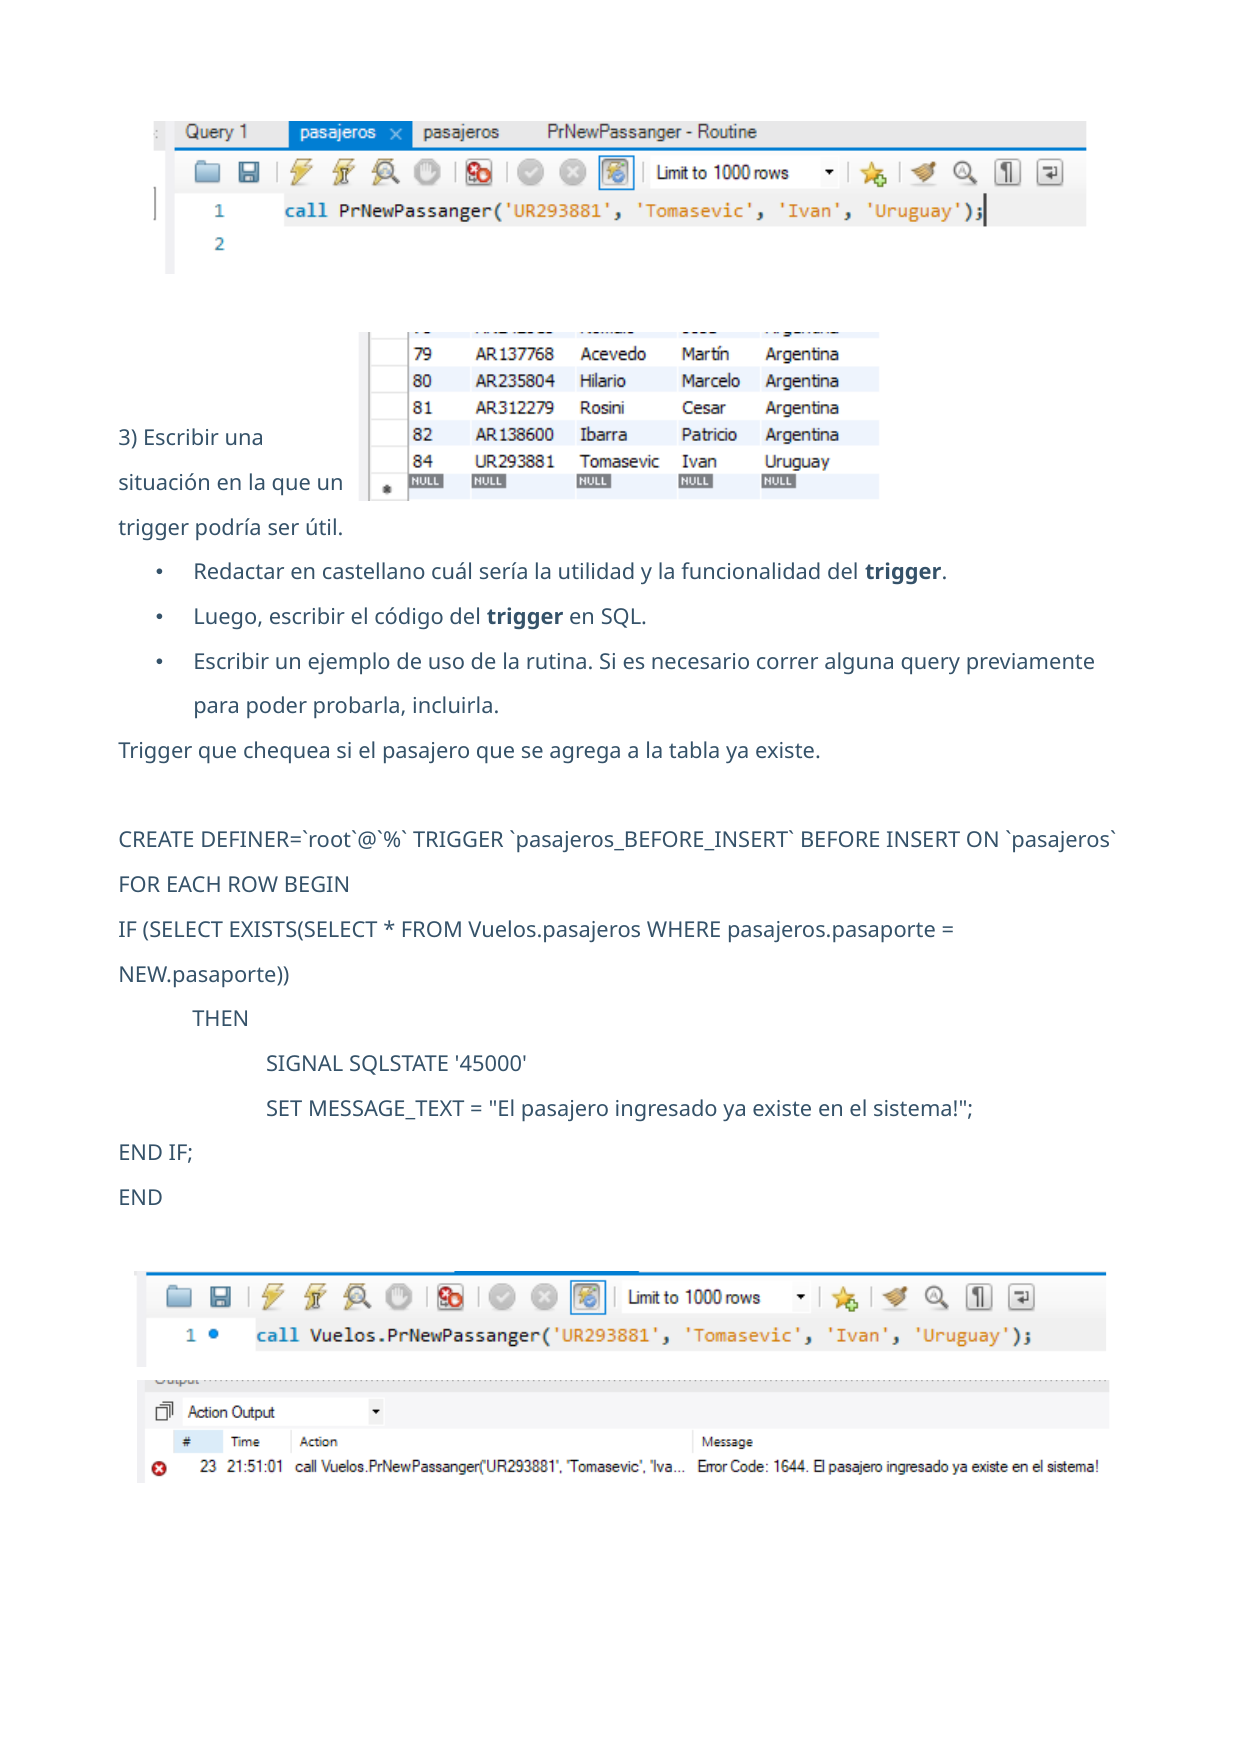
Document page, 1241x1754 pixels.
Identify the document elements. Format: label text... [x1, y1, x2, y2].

text Trigger que chequea si el pasajero que se agrega a la tabla ya existe. [118, 735, 1122, 765]
text 3) Escribir una situación en la que un trigger podría ser útil. [118, 422, 1122, 541]
list Luego, escribir el código del trigger en SQL. [156, 601, 1122, 631]
picture [153, 121, 1087, 274]
list Redactar en castellano cuál sería la utilidad y la funcionalidad del trigger. [156, 556, 1122, 586]
picture [134, 1271, 1107, 1367]
picture [356, 332, 884, 501]
text CREATE DEFINER=`root`@`%` TRIGGER `pasajeros_BEFORE_INSERT` BEFORE INSERT ON `pasajeros` FOR EACH ROW BEGIN IF (SELECT EXISTS(SELECT * FROM Vuelos.pasajeros WHERE pasajeros.pasaporte = NEW.pasaporte)) THEN SIGNAL SQLSTATE '45000' SET MESSAGE_TEXT = "El pasajero ingresado ya existe en el sistema!"; END IF; END [118, 824, 1122, 1212]
picture [137, 1380, 1110, 1483]
list Escribir un ejemplo de uso de la rutina. Si es necesario correr alguna query previamente para poder probarla, incluirla. [156, 646, 1122, 720]
